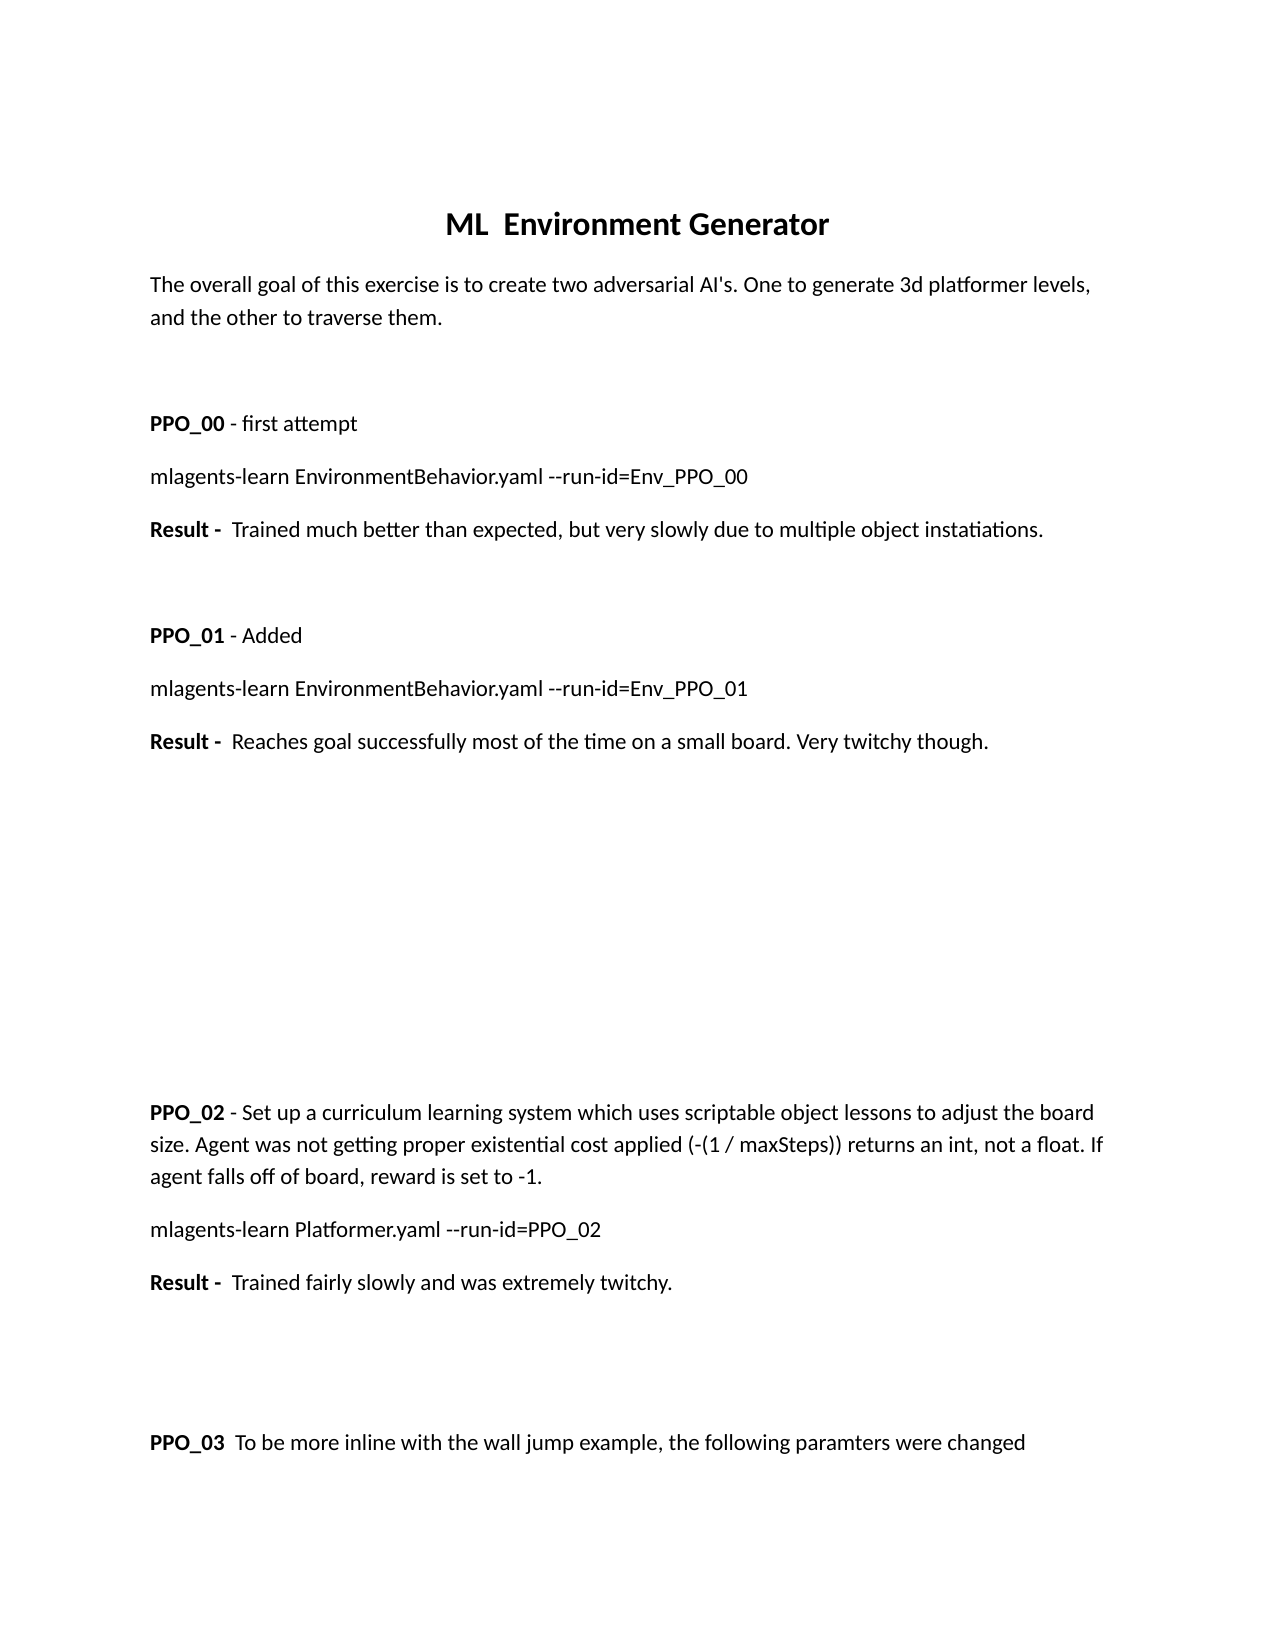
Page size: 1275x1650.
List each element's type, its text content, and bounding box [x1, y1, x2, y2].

text PPO_03 To be more inline with the wall jump example, the following paramters were changed [150, 1428, 1125, 1456]
text PPO_00 - first attempt [150, 409, 1125, 437]
text mlagents-learn EnvironmentBehavior.yaml --run-id=Env_PPO_01 [150, 674, 1125, 702]
text Result - Trained much better than expected, but very slowly due to multiple object instatiations. [150, 515, 1125, 543]
text Result - Trained fairly slowly and was extremely twitchy. [150, 1268, 1125, 1297]
text ML Environment Generator [150, 203, 1125, 244]
text Result - Reaches goal successfully most of the time on a small board. Very twitchy though. [150, 727, 1125, 755]
text mlagents-learn Platformer.yaml --run-id=PPO_02 [150, 1216, 1125, 1243]
text PPO_01 - Added [150, 621, 1125, 649]
text The overall goal of this exercise is to create two adversarial AI's. One to generate 3d platformer levels, and the other to traverse them. [150, 271, 1125, 331]
text mlagents-learn EnvironmentBehavior.yaml --run-id=Env_PPO_00 [150, 462, 1125, 490]
text PPO_02 - Set up a curriculum learning system which uses scriptable object lessons to adjust the board size. Agent was not getting proper existential cost applied (-(1 / maxSteps)) returns an int, not a float. If agent falls off of board, reward is set to -1. [150, 1098, 1125, 1191]
